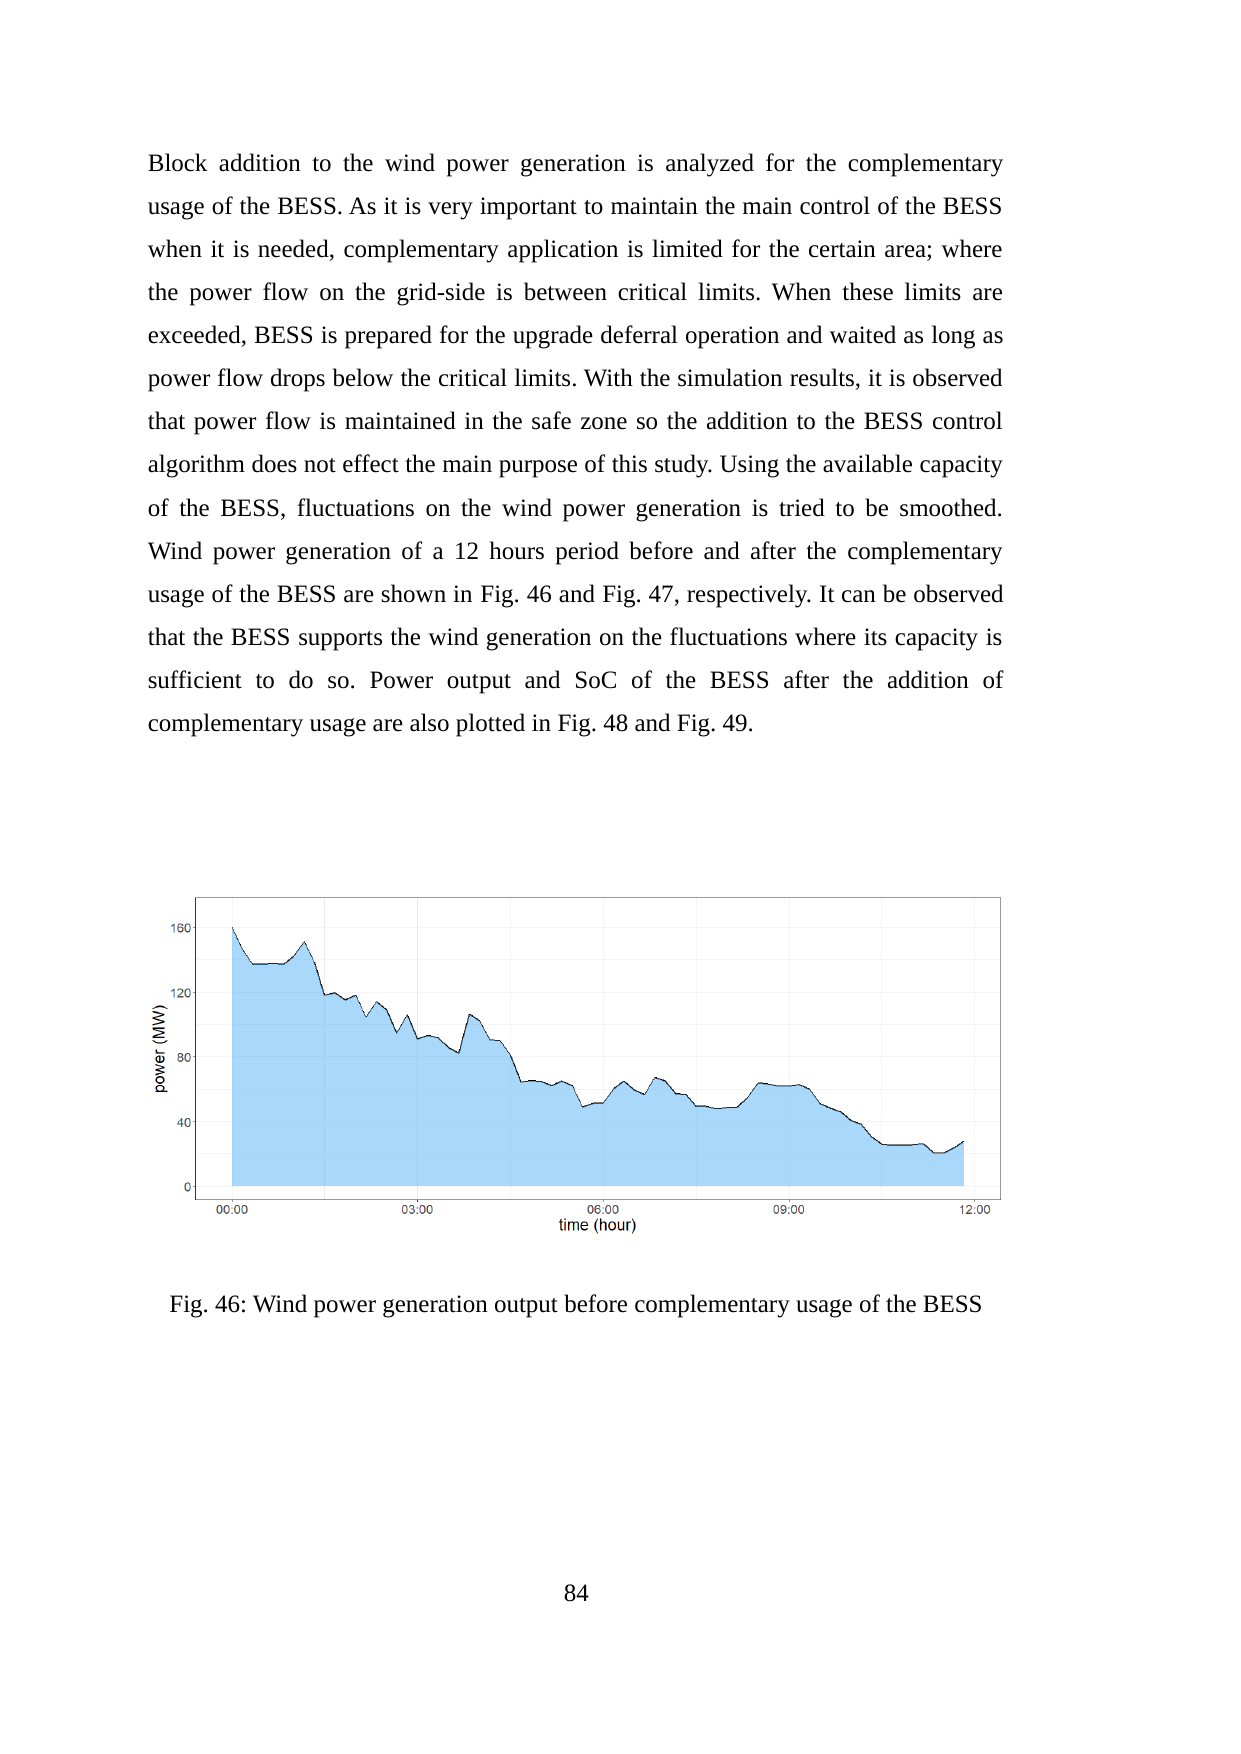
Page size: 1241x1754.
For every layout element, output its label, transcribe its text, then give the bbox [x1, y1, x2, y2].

text Block addition to the wind power generation is analyzed for the complementary usage of the BESS. As it is very important to maintain the main control of the BESS when it is needed, complementary application is limited for the certain area; where the power flow on the grid-side is between critical limits. When these limits are exceeded, BESS is prepared for the upgrade deferral operation and waited as long as power flow drops below the critical limits. With the simulation results, it is observed that power flow is maintained in the safe zone so the addition to the BESS control algorithm does not effect the main purpose of this study. Using the available capacity of the BESS, fluctuations on the wind power generation is tried to be smoothed. Wind power generation of a 12 hours period before and after the complementary usage of the BESS are shown in Fig. 46 and Fig. 47, respectively. It can be observed that the BESS supports the wind generation on the fluctuations where its capacity is sufficient to do so. Power output and SoC of the BESS after the addition of complementary usage are also plotted in Fig. 48 and Fig. 49. [148, 148, 1004, 737]
picture [147, 893, 1005, 1236]
text Fig. 46: Wind power generation output before complementary usage of the BESS [148, 1289, 1004, 1318]
